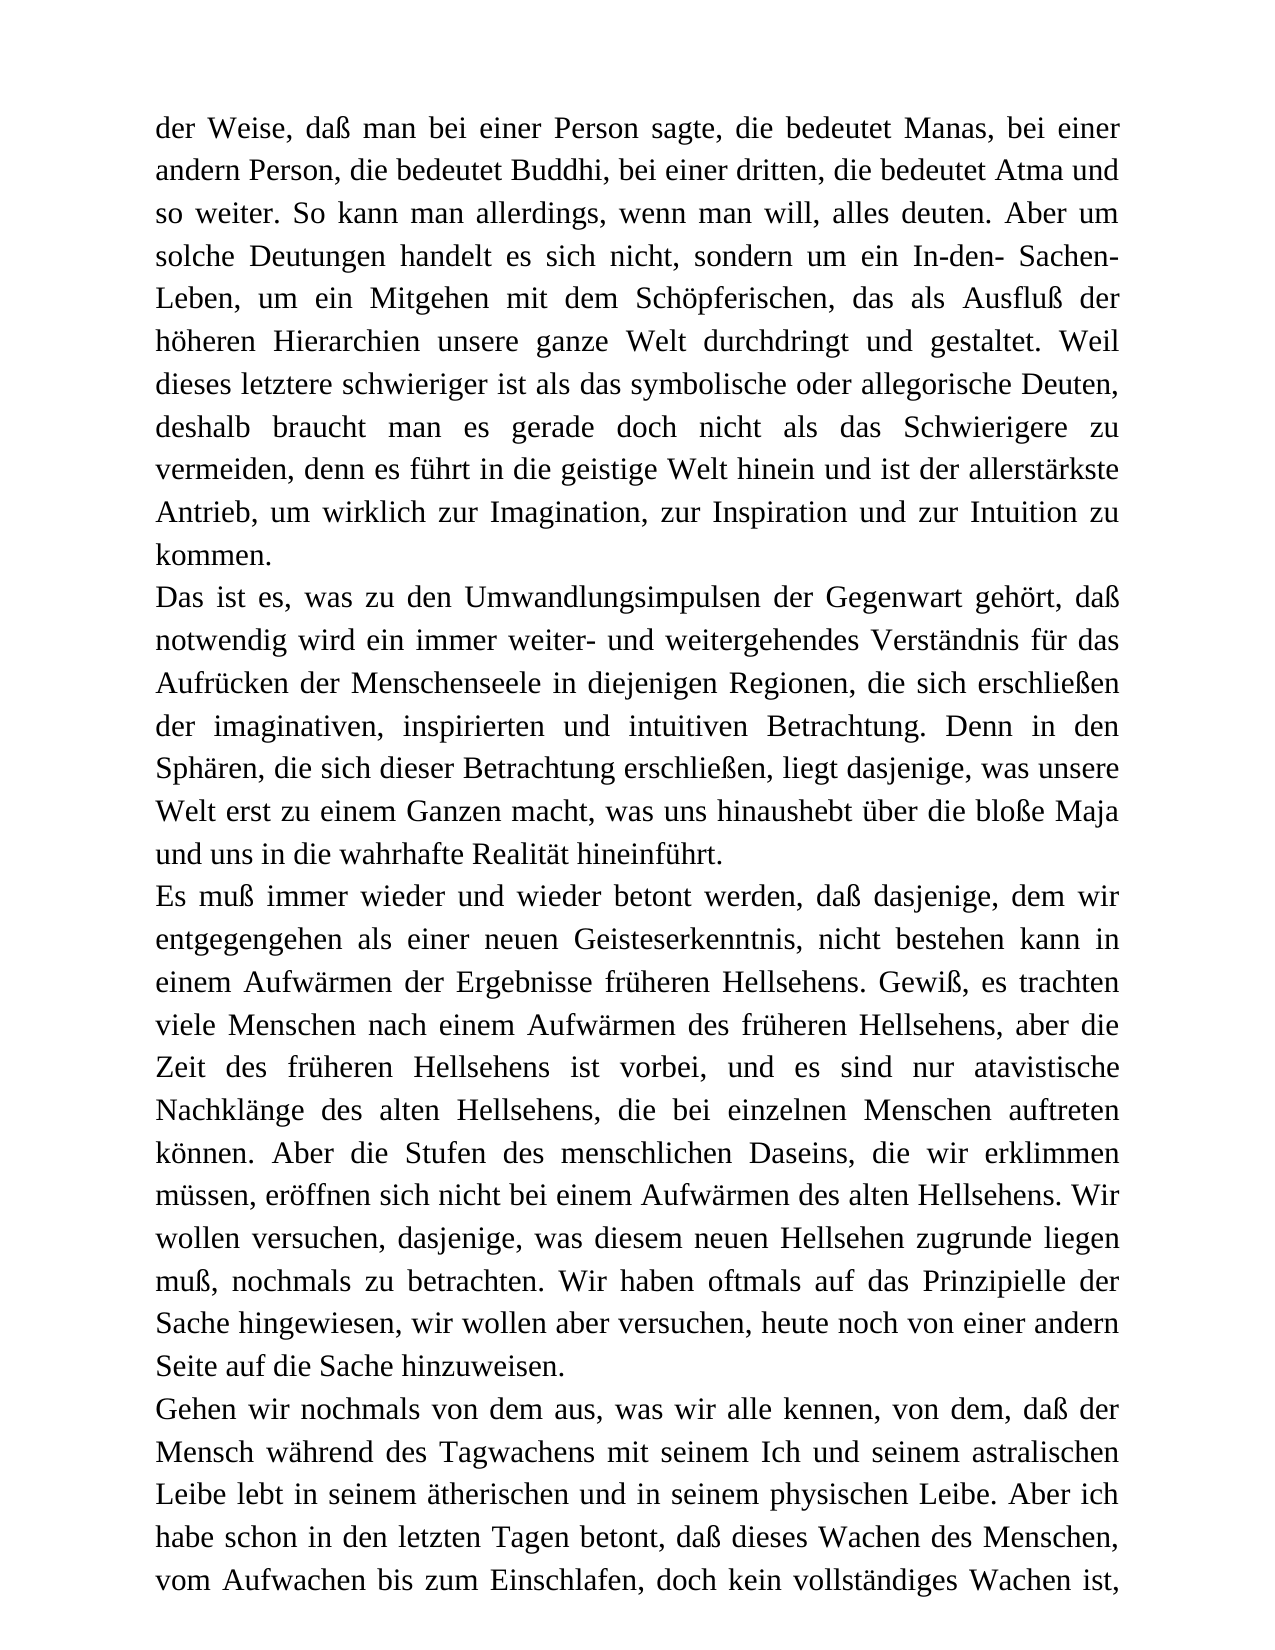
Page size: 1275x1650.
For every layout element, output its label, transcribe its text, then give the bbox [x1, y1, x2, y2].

text Es muß immer wieder und wieder betont werden, daß dasjenige, dem wir entgegengehen als einer neuen Geisteserkenntnis, nicht bestehen kann in einem Aufwärmen der Ergebnisse früheren Hellsehens. Gewiß, es trachten viele Menschen nach einem Aufwärmen des früheren Hellsehens, aber die Zeit des früheren Hellsehens ist vorbei, und es sind nur atavistische Nachklänge des alten Hellsehens, die bei einzelnen Menschen auftreten können. Aber die Stufen des menschlichen Daseins, die wir erklimmen müssen, eröffnen sich nicht bei einem Aufwärmen des alten Hellsehens. Wir wollen versuchen, dasjenige, was diesem neuen Hellsehen zugrunde liegen muß, nochmals zu betrachten. Wir haben oftmals auf das Prinzipielle der Sache hingewiesen, wir wollen aber versuchen, heute noch von einer andern Seite auf die Sache hinzuweisen. [155, 878, 1121, 1383]
text Gehen wir nochmals von dem aus, was wir alle kennen, von dem, daß der Mensch während des Tagwachens mit seinem Ich und seinem astralischen Leibe lebt in seinem ätherischen und in seinem physischen Leibe. Aber ich habe schon in den letzten Tagen betont, daß dieses Wachen des Menschen, vom Aufwachen bis zum Einschlafen, doch kein vollständiges Wachen ist, [155, 1390, 1121, 1597]
text Das ist es, was zu den Umwandlungsimpulsen der Gegenwart gehört, daß notwendig wird ein immer weiter- und weitergehendes Verständnis für das Aufrücken der Menschenseele in diejenigen Regionen, die sich erschließen der imaginativen, inspirierten und intuitiven Betrachtung. Denn in den Sphären, die sich dieser Betrachtung erschließen, liegt dasjenige, was unsere Welt erst zu einem Ganzen macht, was uns hinaushebt über die bloße Maja und uns in die wahrhafte Realität hineinführt. [155, 579, 1121, 871]
text der Weise, daß man bei einer Person sagte, die bedeutet Manas, bei einer andern Person, die bedeutet Buddhi, bei einer dritten, die bedeutet Atma und so weiter. So kann man allerdings, wenn man will, alles deuten. Aber um solche Deutungen handelt es sich nicht, sondern um ein In-den- Sachen-Leben, um ein Mitgehen mit dem Schöpferischen, das als Ausfluß der höheren Hierarchien unsere ganze Welt durchdringt und gestaltet. Weil dieses letztere schwieriger ist als das symbolische oder allegorische Deuten, deshalb braucht man es gerade doch nicht als das Schwierigere zu vermeiden, denn es führt in die geistige Welt hinein und ist der allerstärkste Antrieb, um wirklich zur Imagination, zur Inspiration und zur Intuition zu kommen. [155, 109, 1121, 572]
